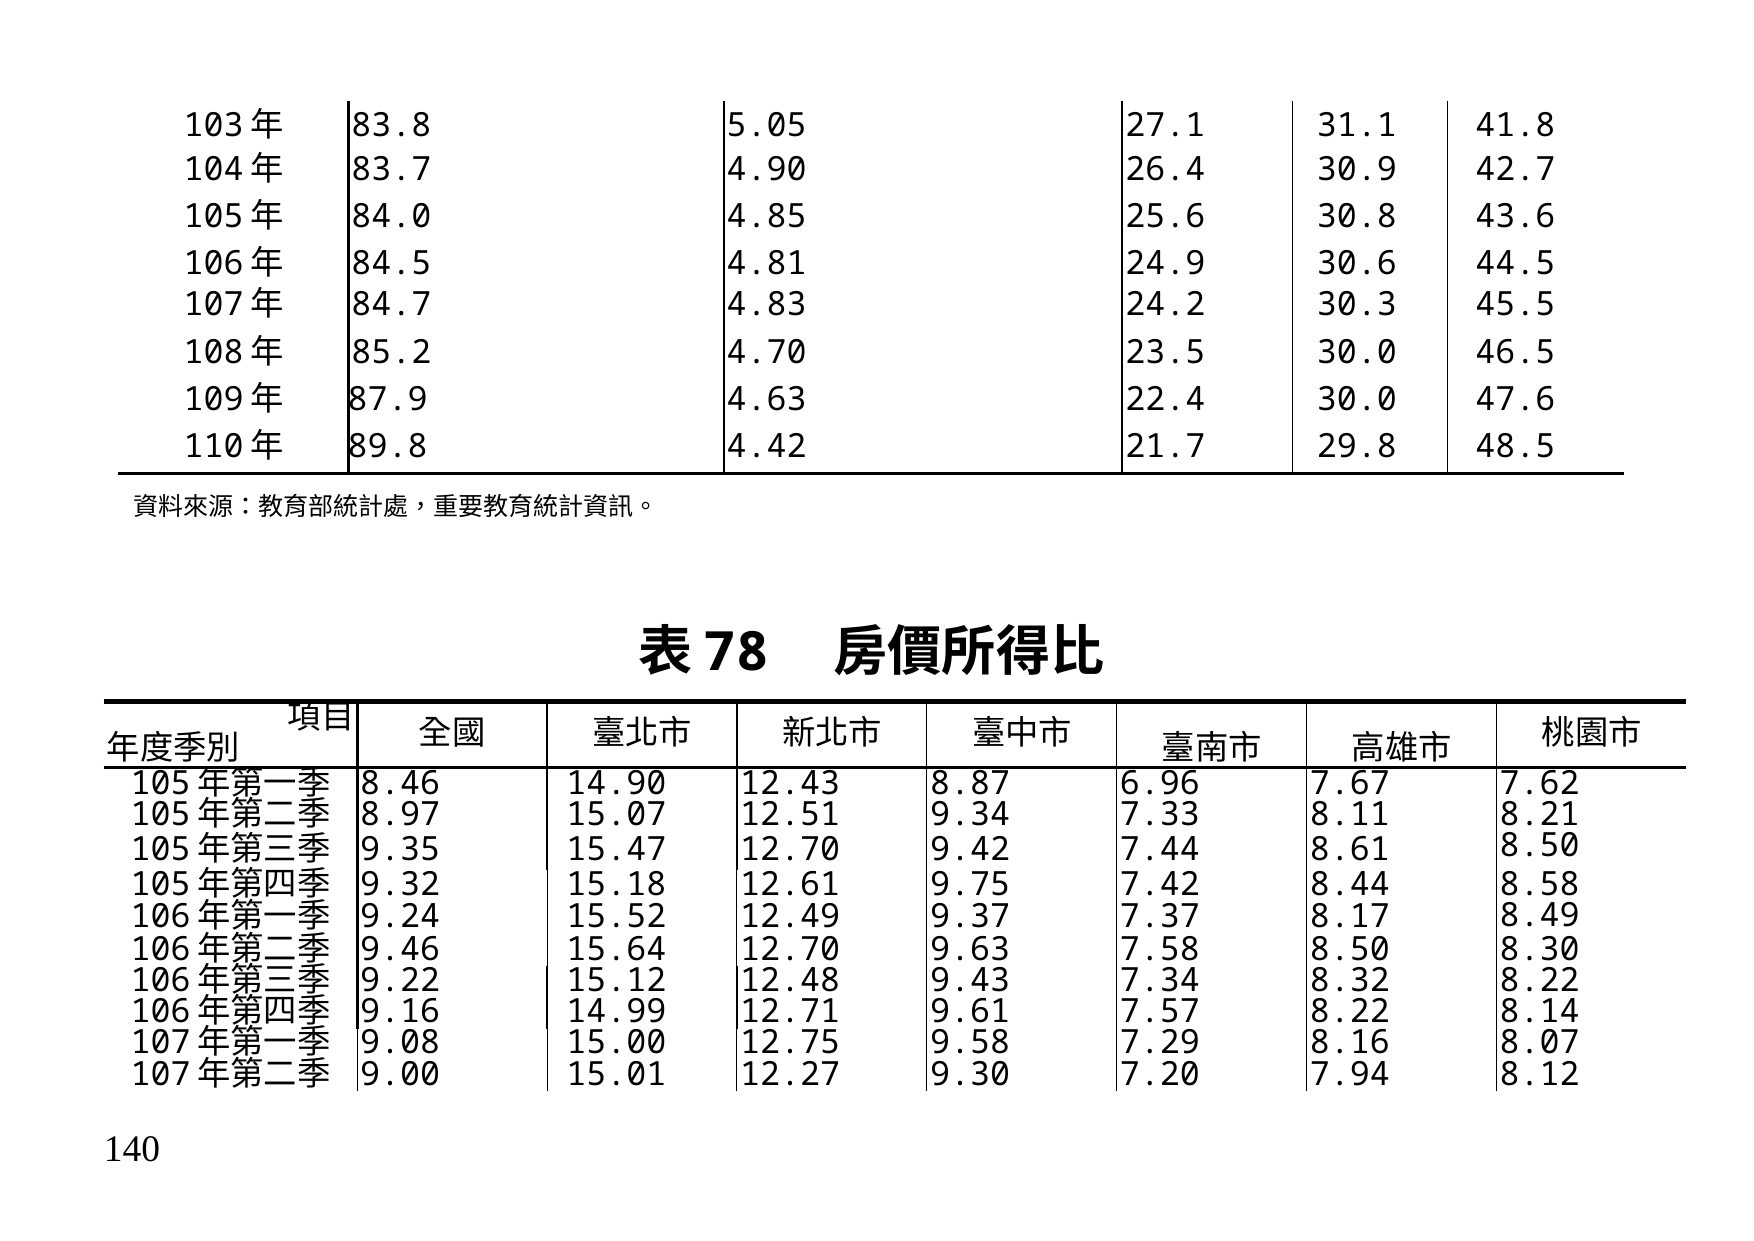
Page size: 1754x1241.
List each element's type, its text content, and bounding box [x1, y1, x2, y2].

table_cell 4.42 [725, 419, 1121, 472]
table_cell 84.5 [350, 245, 723, 282]
table_cell 15.64 [548, 935, 736, 966]
table_cell 43.6 [1448, 188, 1624, 245]
table_cell 8.21 [1497, 800, 1686, 832]
table_cell 30.9 [1293, 150, 1447, 187]
table_cell 31.1 [1293, 101, 1447, 150]
table_cell 30.8 [1293, 188, 1447, 245]
table_cell 8.16 7.94 [1307, 1029, 1496, 1091]
table_cell 15.00 15.01 [548, 1029, 736, 1091]
table_cell 106年第二季 [104, 935, 356, 966]
table_cell 15.07 [548, 800, 736, 832]
table_cell 7.58 [1117, 935, 1306, 966]
table_cell 12.51 [738, 800, 926, 832]
table_cell 107年第一季 107年第二季 [104, 1029, 357, 1091]
table_cell 87.9 [350, 379, 723, 419]
table_cell 4.90 [725, 150, 1121, 187]
table_cell 30.0 [1293, 379, 1447, 419]
table_cell 12.70 [738, 832, 926, 870]
table_cell 6.96 [1117, 769, 1306, 800]
table_cell 29.8 [1293, 419, 1447, 472]
table_cell 8.32 8.22 [1307, 966, 1496, 1029]
table_cell 7.37 [1117, 901, 1306, 935]
table_cell 4.63 [725, 379, 1121, 419]
table_cell 27.1 [1123, 101, 1292, 150]
table_cell 8.97 [359, 800, 546, 832]
table_cell 30.3 [1293, 282, 1447, 326]
table_cell 15.52 [548, 901, 736, 935]
table_cell 9.24 [359, 901, 547, 935]
table_cell 9.34 [927, 800, 1116, 832]
table_cell 8.87 [927, 769, 1116, 800]
table_cell 9.08 9.00 [358, 1029, 547, 1091]
table_cell 109年 [118, 379, 347, 419]
table_cell 103年 [118, 101, 347, 150]
table_cell 48.5 [1448, 419, 1624, 472]
table_cell 4.83 [725, 282, 1121, 326]
table_cell 7.33 [1117, 800, 1306, 832]
table_cell 8.58 [1497, 870, 1686, 901]
table_cell 23.5 [1123, 326, 1292, 379]
table_cell 9.37 [927, 901, 1116, 935]
table_cell 7.44 [1117, 832, 1306, 870]
table_cell 15.18 [548, 870, 736, 901]
table_cell 7.29 7.20 [1117, 1029, 1306, 1091]
table_cell 25.6 [1123, 188, 1292, 245]
table_cell 110年 [118, 419, 347, 472]
table_header 新北市 [738, 704, 926, 766]
table_cell 9.75 [927, 870, 1116, 901]
table_cell 9.43 9.61 [927, 966, 1116, 1029]
table_cell 30.6 [1293, 245, 1447, 282]
table_cell 8.46 [359, 769, 546, 800]
table_cell 15.47 [548, 832, 736, 870]
table_cell 26.4 [1123, 150, 1292, 187]
table_cell 83.8 [350, 101, 723, 150]
table_cell 104年 [118, 150, 347, 187]
table_cell 105年第二季 [104, 800, 356, 832]
table_cell 47.6 [1448, 379, 1624, 419]
table_cell 9.32 [359, 870, 547, 901]
table_cell 4.85 [725, 188, 1121, 245]
table_cell 8.50 [1307, 935, 1496, 966]
table_cell 21.7 [1123, 419, 1292, 472]
table_cell 106年第三季 106年第四季 [104, 966, 356, 1029]
table_cell 85.2 [350, 326, 723, 379]
table_cell 9.46 [359, 935, 547, 966]
table_cell 8.44 [1307, 870, 1496, 901]
table_cell 105年第四季 [104, 870, 356, 901]
table_cell 8.49 [1497, 901, 1686, 935]
table_header 高雄市 [1307, 704, 1496, 766]
table_cell 4.81 [725, 245, 1121, 282]
table_cell 9.42 [927, 832, 1116, 870]
table_cell 22.4 [1123, 379, 1292, 419]
subtitle 表78 房價所得比 [103, 574, 1639, 699]
table_cell 14.90 [548, 769, 736, 800]
table_header 臺北市 [548, 704, 736, 766]
table_cell 7.62 [1497, 769, 1686, 800]
table_cell 12.61 [737, 870, 926, 901]
table_cell 83.7 [350, 150, 723, 187]
table_cell 106年第一季 [104, 901, 356, 935]
table_cell 9.63 [927, 935, 1116, 966]
table_cell 9.22 9.16 [359, 966, 546, 1029]
table_cell 89.8 [350, 419, 723, 472]
table_cell 8.07 8.12 [1497, 1029, 1686, 1091]
table_cell 24.2 [1123, 282, 1292, 326]
table_cell 106年 [118, 245, 347, 282]
table_cell 46.5 [1448, 326, 1624, 379]
table_header 桃園市 [1497, 704, 1686, 766]
table_cell 8.61 [1307, 832, 1496, 870]
table_cell 105年 [118, 188, 347, 245]
table_cell 8.30 [1497, 935, 1686, 966]
table_cell 8.50 [1497, 832, 1686, 870]
table_cell 44.5 [1448, 245, 1624, 282]
table_cell 4.70 [725, 326, 1121, 379]
table_cell 108年 [118, 326, 347, 379]
table_header 臺南市 [1117, 704, 1306, 766]
table_cell 8.11 [1307, 800, 1496, 832]
table_cell 7.67 [1307, 769, 1496, 800]
table_header 項目 年度季別 [104, 704, 356, 766]
table_cell 30.0 [1293, 326, 1447, 379]
table_cell 105年第一季 [104, 769, 356, 800]
table_header 全國 [359, 704, 546, 766]
table_cell 107年 [118, 282, 347, 326]
table_cell 42.7 [1448, 150, 1624, 187]
table_cell 24.9 [1123, 245, 1292, 282]
table_cell 105年第三季 [104, 832, 356, 870]
table_cell 9.58 9.30 [927, 1029, 1116, 1091]
table_cell 84.0 [350, 188, 723, 245]
table_cell 7.34 7.57 [1117, 966, 1306, 1029]
table_cell 84.7 [350, 282, 723, 326]
table_cell 5.05 [725, 101, 1121, 150]
table_cell 8.17 [1307, 901, 1496, 935]
table_cell 12.75 12.27 [737, 1029, 926, 1091]
table_cell 9.35 [359, 832, 546, 870]
table_cell 12.70 [737, 935, 926, 966]
table_header 臺中市 [927, 704, 1116, 766]
table_cell 12.49 [737, 901, 926, 935]
text 資料來源：教育部統計處，重要教育統計資訊。 [133, 487, 1554, 523]
table_cell 12.48 12.71 [738, 966, 926, 1029]
table_cell 7.42 [1117, 870, 1306, 901]
table_cell 12.43 [738, 769, 926, 800]
table_cell 45.5 [1448, 282, 1624, 326]
table_cell 41.8 [1448, 101, 1624, 150]
table_cell 8.22 8.14 [1497, 966, 1686, 1029]
table_cell 15.12 14.99 [548, 966, 736, 1029]
